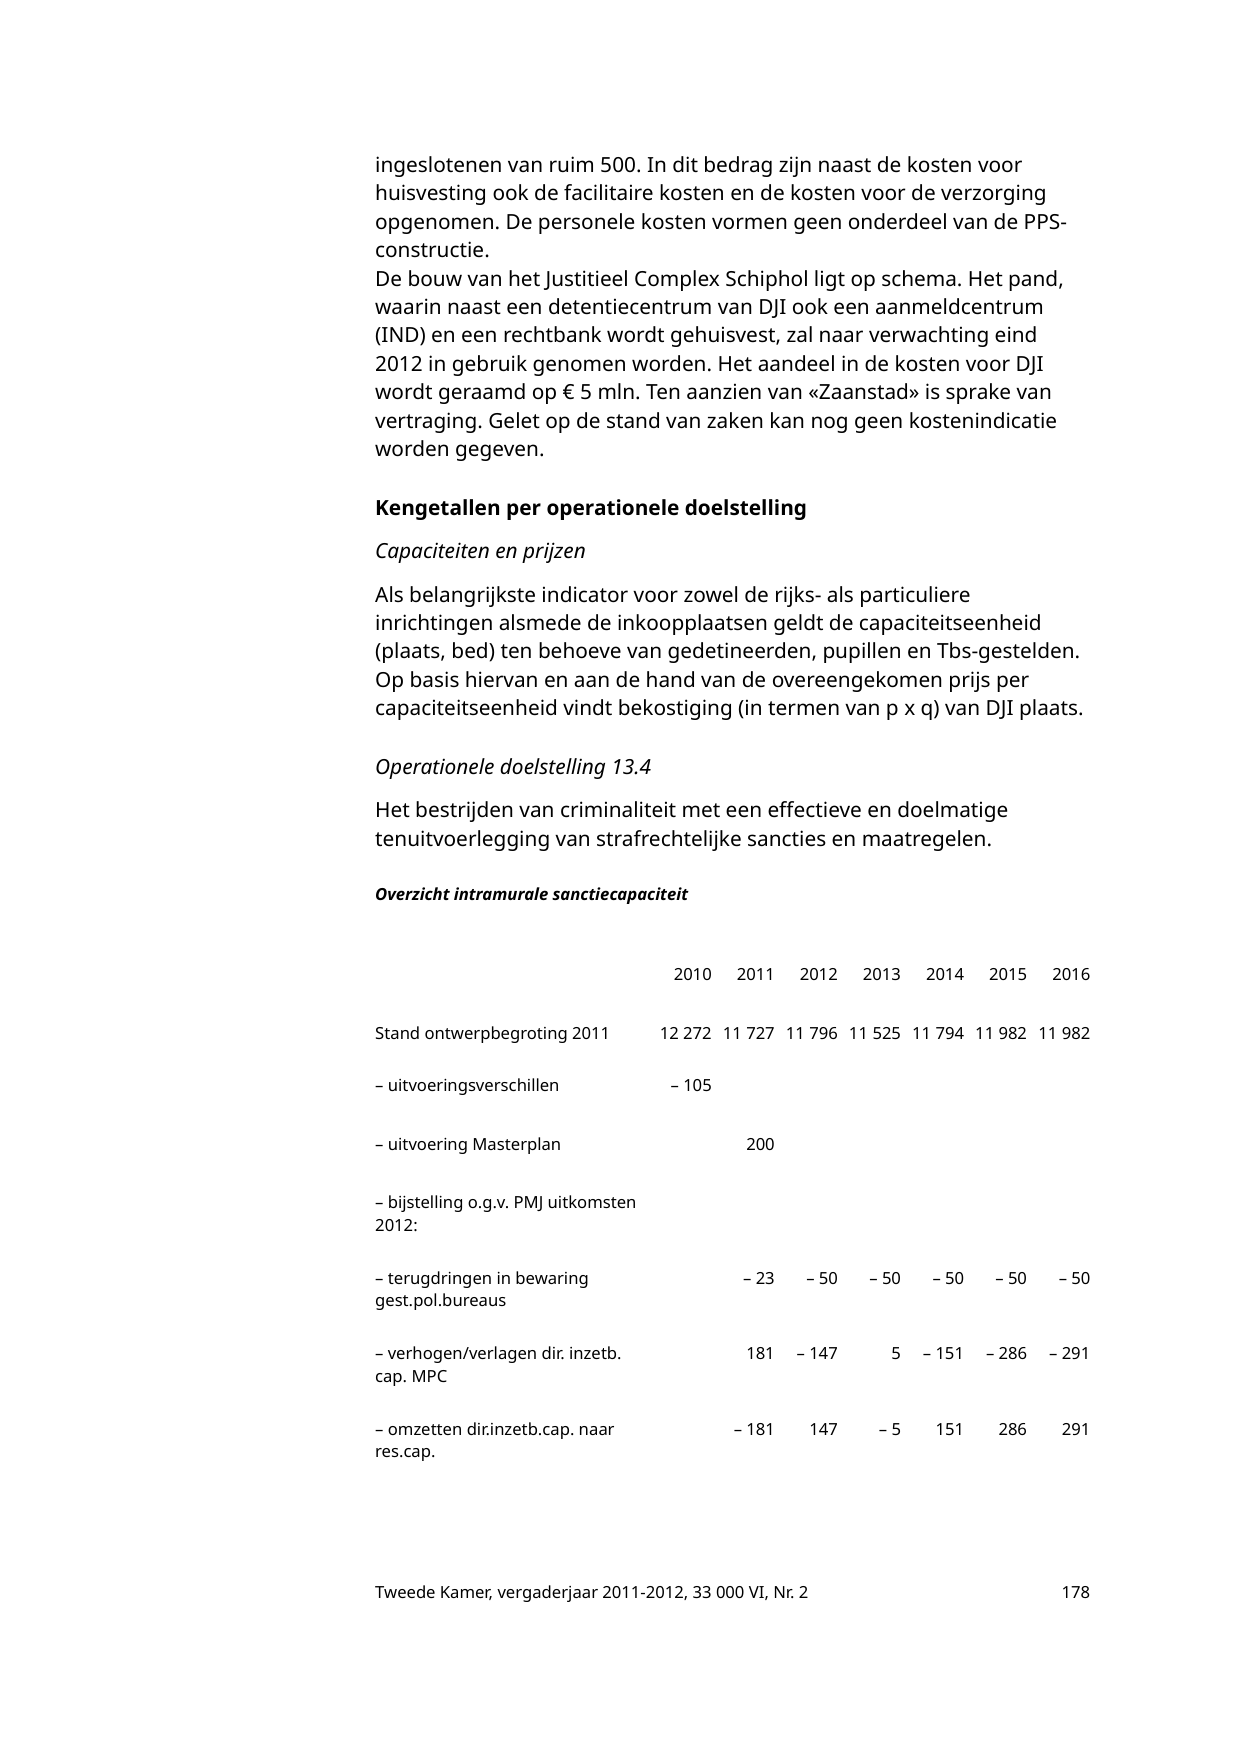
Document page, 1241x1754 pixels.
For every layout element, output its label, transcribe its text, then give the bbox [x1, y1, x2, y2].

table_cell – 286 [964, 1342, 1027, 1417]
table_cell [901, 1133, 964, 1191]
table_cell 5 [838, 1342, 901, 1417]
table_cell 151 [901, 1417, 964, 1492]
table_cell [775, 1074, 838, 1132]
table_cell [964, 1074, 1027, 1132]
table_cell – bijstelling o.g.v. PMJ uitkomsten 2012: [375, 1191, 648, 1266]
text Kengetallen per operationele doelstelling [375, 493, 1090, 521]
text ingeslotenen van ruim 500. In dit bedrag zijn naast de kosten voor huisvesting ook de facilitaire kosten en de kosten voor de verzorging opgenomen. De personele kosten vormen geen onderdeel van de PPS-constructie. [375, 150, 1090, 264]
table_cell – 50 [964, 1266, 1027, 1342]
table_cell – 23 [711, 1266, 774, 1342]
table_cell – 50 [1027, 1266, 1090, 1342]
table_cell [1027, 1191, 1090, 1266]
table_cell [775, 1191, 838, 1266]
table_cell [648, 1417, 711, 1492]
table_cell 286 [964, 1417, 1027, 1492]
table_cell [964, 1191, 1027, 1266]
table_cell – uitvoering Masterplan [375, 1133, 648, 1191]
table_header 2010 [648, 963, 711, 1021]
table_cell [901, 1074, 964, 1132]
table_cell [838, 1191, 901, 1266]
table_header 2012 [775, 963, 838, 1021]
table_header [375, 963, 648, 1021]
table_cell 11 796 [775, 1021, 838, 1074]
table_cell – 50 [838, 1266, 901, 1342]
table_cell – 50 [901, 1266, 964, 1342]
text Operationele doelstelling 13.4 [375, 752, 1090, 780]
text Als belangrijkste indicator voor zowel de rijks- als particuliere inrichtingen alsmede de inkoopplaatsen geldt de capaciteitseenheid (plaats, bed) ten behoeve van gedetineerden, pupillen en Tbs-gestelden. Op basis hiervan en aan de hand van de overeengekomen prijs per capaciteitseenheid vindt bekostiging (in termen van p x q) van DJI plaats. [375, 580, 1090, 722]
table_cell – uitvoeringsverschillen [375, 1074, 648, 1132]
table_cell 291 [1027, 1417, 1090, 1492]
table_cell [901, 1191, 964, 1266]
table_cell – terugdringen in bewaring gest.pol.bureaus [375, 1266, 648, 1342]
table_cell [711, 1074, 774, 1132]
table_cell 11 982 [1027, 1021, 1090, 1074]
table_cell 200 [711, 1133, 774, 1191]
table_cell – 151 [901, 1342, 964, 1417]
table_cell 181 [711, 1342, 774, 1417]
table_cell 11 794 [901, 1021, 964, 1074]
table_cell [838, 1074, 901, 1132]
table_cell [1027, 1133, 1090, 1191]
table_cell – omzetten dir.inzetb.cap. naar res.cap. [375, 1417, 648, 1492]
table_header 2011 [711, 963, 774, 1021]
table_cell – 181 [711, 1417, 774, 1492]
table_cell [1027, 1074, 1090, 1132]
table_cell – 50 [775, 1266, 838, 1342]
table_cell 12 272 [648, 1021, 711, 1074]
text Het bestrijden van criminaliteit met een effectieve en doelmatige tenuitvoerlegging van strafrechtelijke sancties en maatregelen. [375, 795, 1090, 852]
table_cell 11 727 [711, 1021, 774, 1074]
table_cell [648, 1342, 711, 1417]
table_cell [838, 1133, 901, 1191]
table_cell – verhogen/verlagen dir. inzetb. cap. MPC [375, 1342, 648, 1417]
table_cell – 5 [838, 1417, 901, 1492]
table_cell 11 525 [838, 1021, 901, 1074]
table_header 2015 [964, 963, 1027, 1021]
table_cell – 105 [648, 1074, 711, 1132]
table_header 2016 [1027, 963, 1090, 1021]
text De bouw van het Justitieel Complex Schiphol ligt op schema. Het pand, waarin naast een detentiecentrum van DJI ook een aanmeldcentrum (IND) en een rechtbank wordt gehuisvest, zal naar verwachting eind 2012 in gebruik genomen worden. Het aandeel in de kosten voor DJI wordt geraamd op € 5 mln. Ten aanzien van «Zaanstad» is sprake van vertraging. Gelet op de stand van zaken kan nog geen kostenindicatie worden gegeven. [375, 264, 1090, 463]
text Capaciteiten en prijzen [375, 536, 1090, 565]
table_cell [648, 1266, 711, 1342]
table_header 2014 [901, 963, 964, 1021]
table_cell [711, 1191, 774, 1266]
table_cell 147 [775, 1417, 838, 1492]
table_cell Stand ontwerpbegroting 2011 [375, 1021, 648, 1074]
table_cell – 147 [775, 1342, 838, 1417]
text Overzicht intramurale sanctiecapaciteit [375, 882, 1090, 905]
table_cell – 291 [1027, 1342, 1090, 1417]
table_cell 11 982 [964, 1021, 1027, 1074]
table_cell [775, 1133, 838, 1191]
table_header 2013 [838, 963, 901, 1021]
table_cell [648, 1191, 711, 1266]
table_cell [648, 1133, 711, 1191]
table_cell [964, 1133, 1027, 1191]
